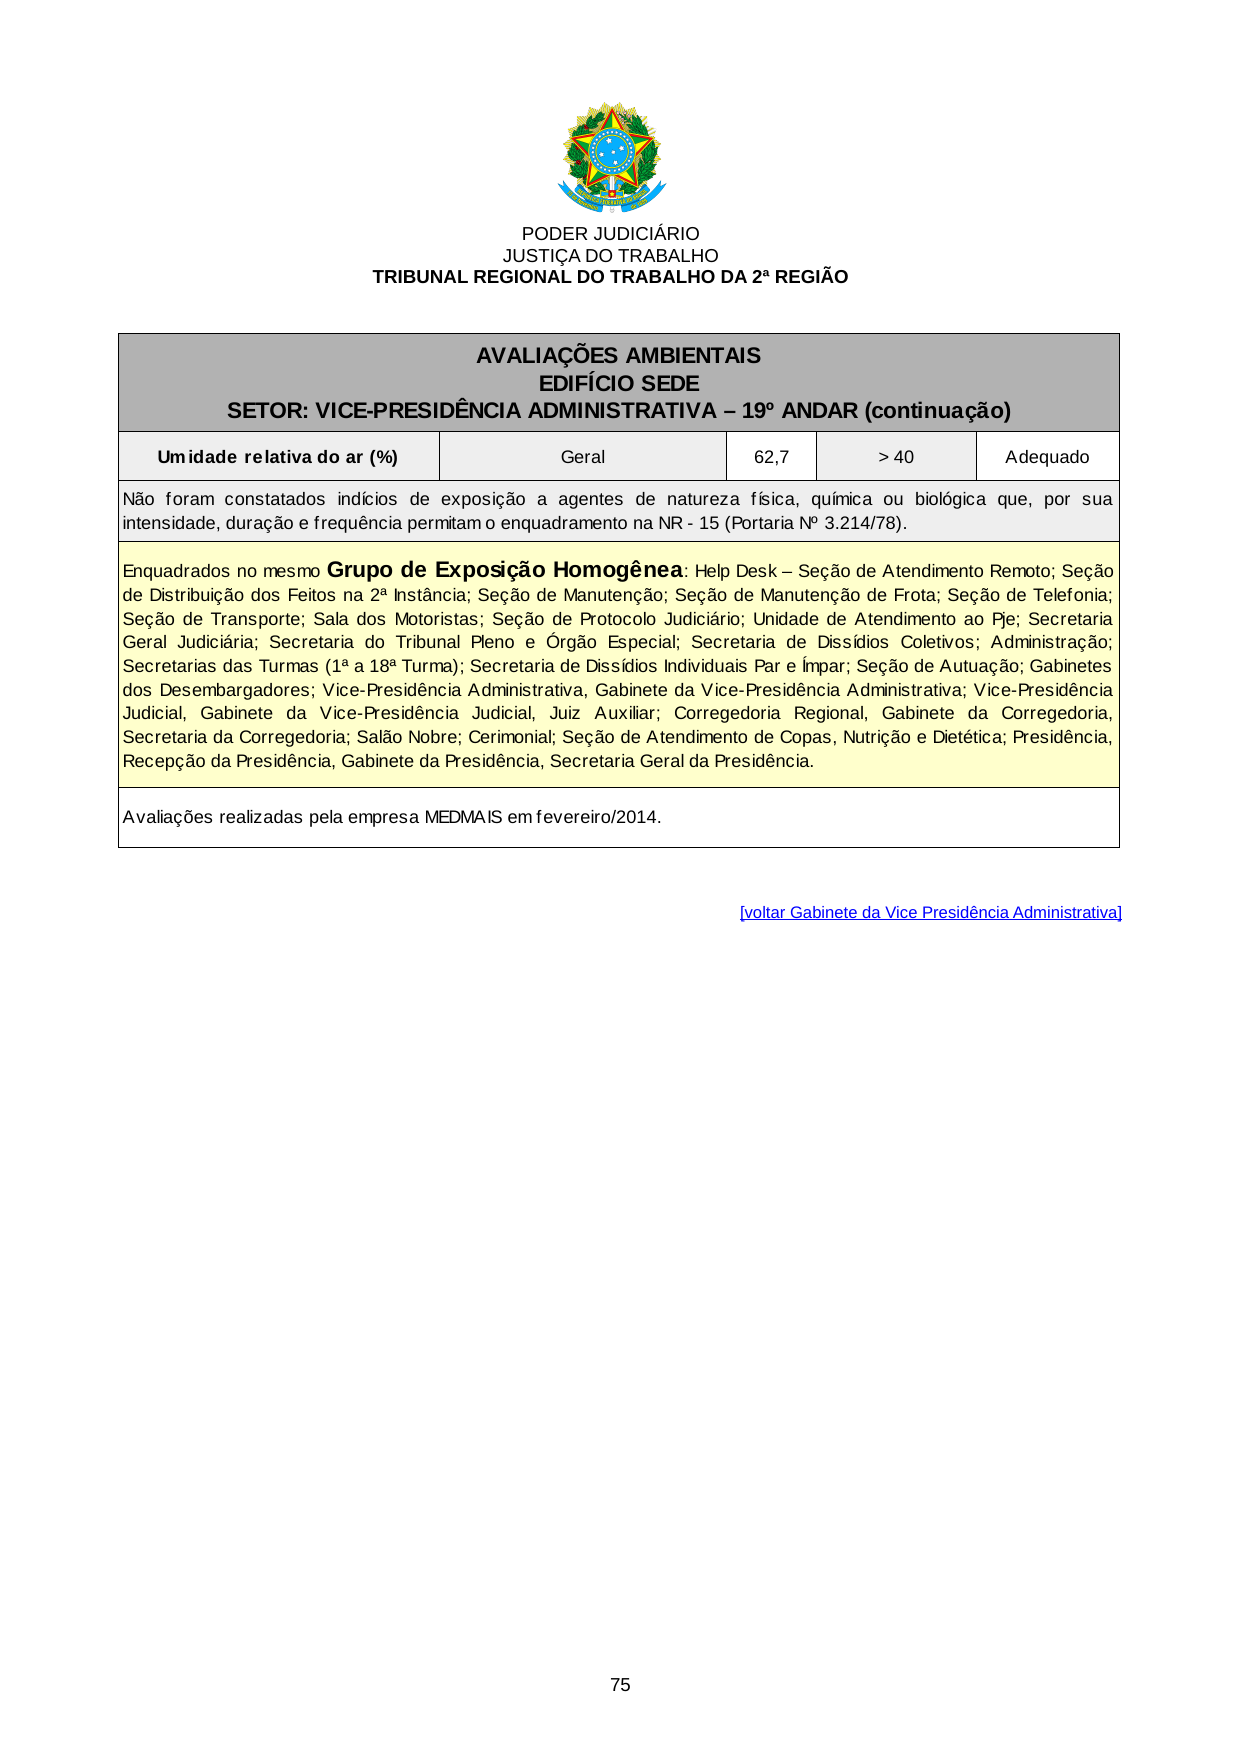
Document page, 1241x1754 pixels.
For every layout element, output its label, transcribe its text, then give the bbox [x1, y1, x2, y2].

text [voltar Gabinete da Vice Presidência Administrativa] [118, 902, 1122, 922]
